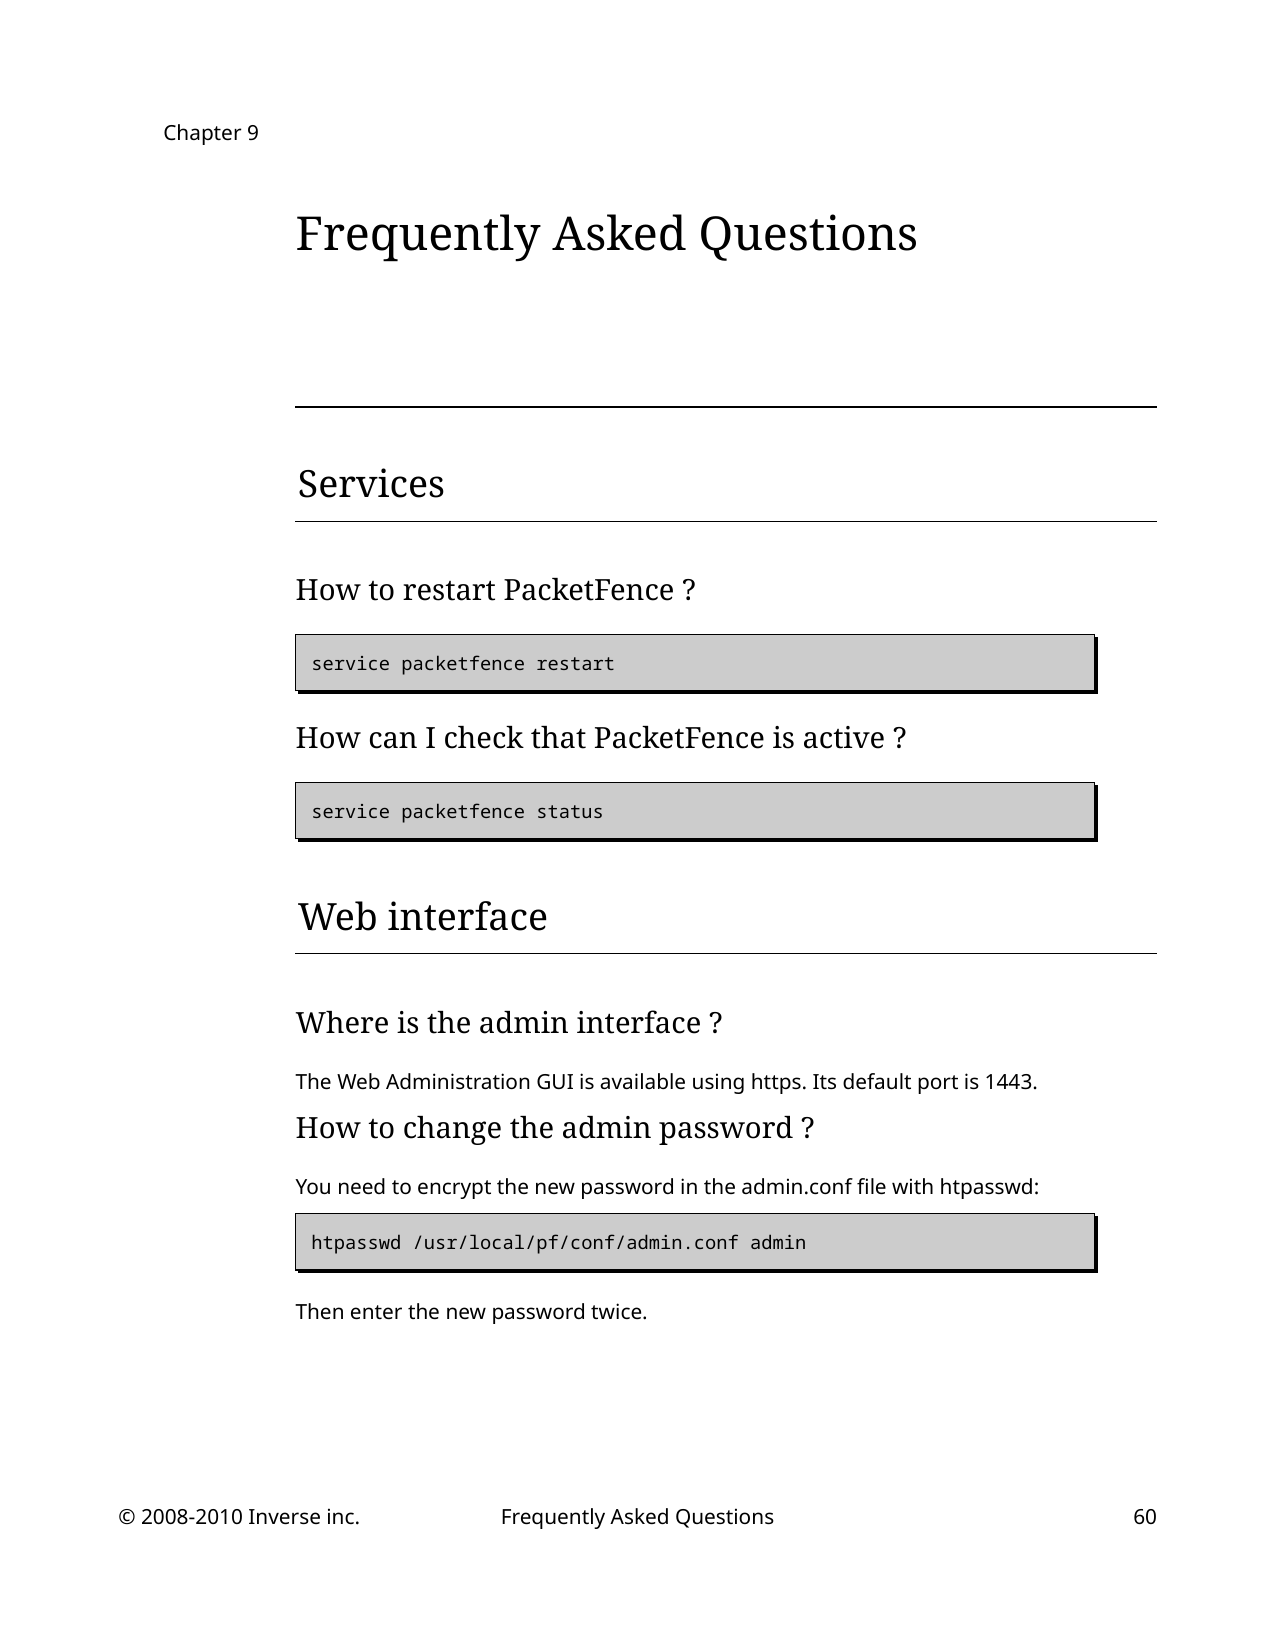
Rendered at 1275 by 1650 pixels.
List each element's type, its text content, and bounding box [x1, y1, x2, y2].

text service packetfence restart [296, 635, 1094, 690]
text You need to encrypt the new password in the admin.conf file with htpasswd: [295, 1172, 1157, 1201]
subtitle Where is the admin interface ? [295, 1002, 1157, 1042]
text Then enter the new password twice. [295, 1297, 1157, 1325]
text service packetfence status [296, 783, 1094, 838]
subtitle Services [295, 458, 1157, 521]
subtitle How can I check that PacketFence is active ? [295, 718, 1157, 757]
text The Web Administration GUI is available using https. Its default port is 1443. [295, 1067, 1157, 1095]
subtitle How to restart PacketFence ? [295, 569, 1157, 609]
subtitle Frequently Asked Questions [295, 201, 1157, 406]
text htpasswd /usr/local/pf/conf/admin.conf admin [296, 1214, 1094, 1269]
subtitle Web interface [295, 891, 1157, 953]
subtitle How to change the admin password ? [295, 1108, 1157, 1147]
